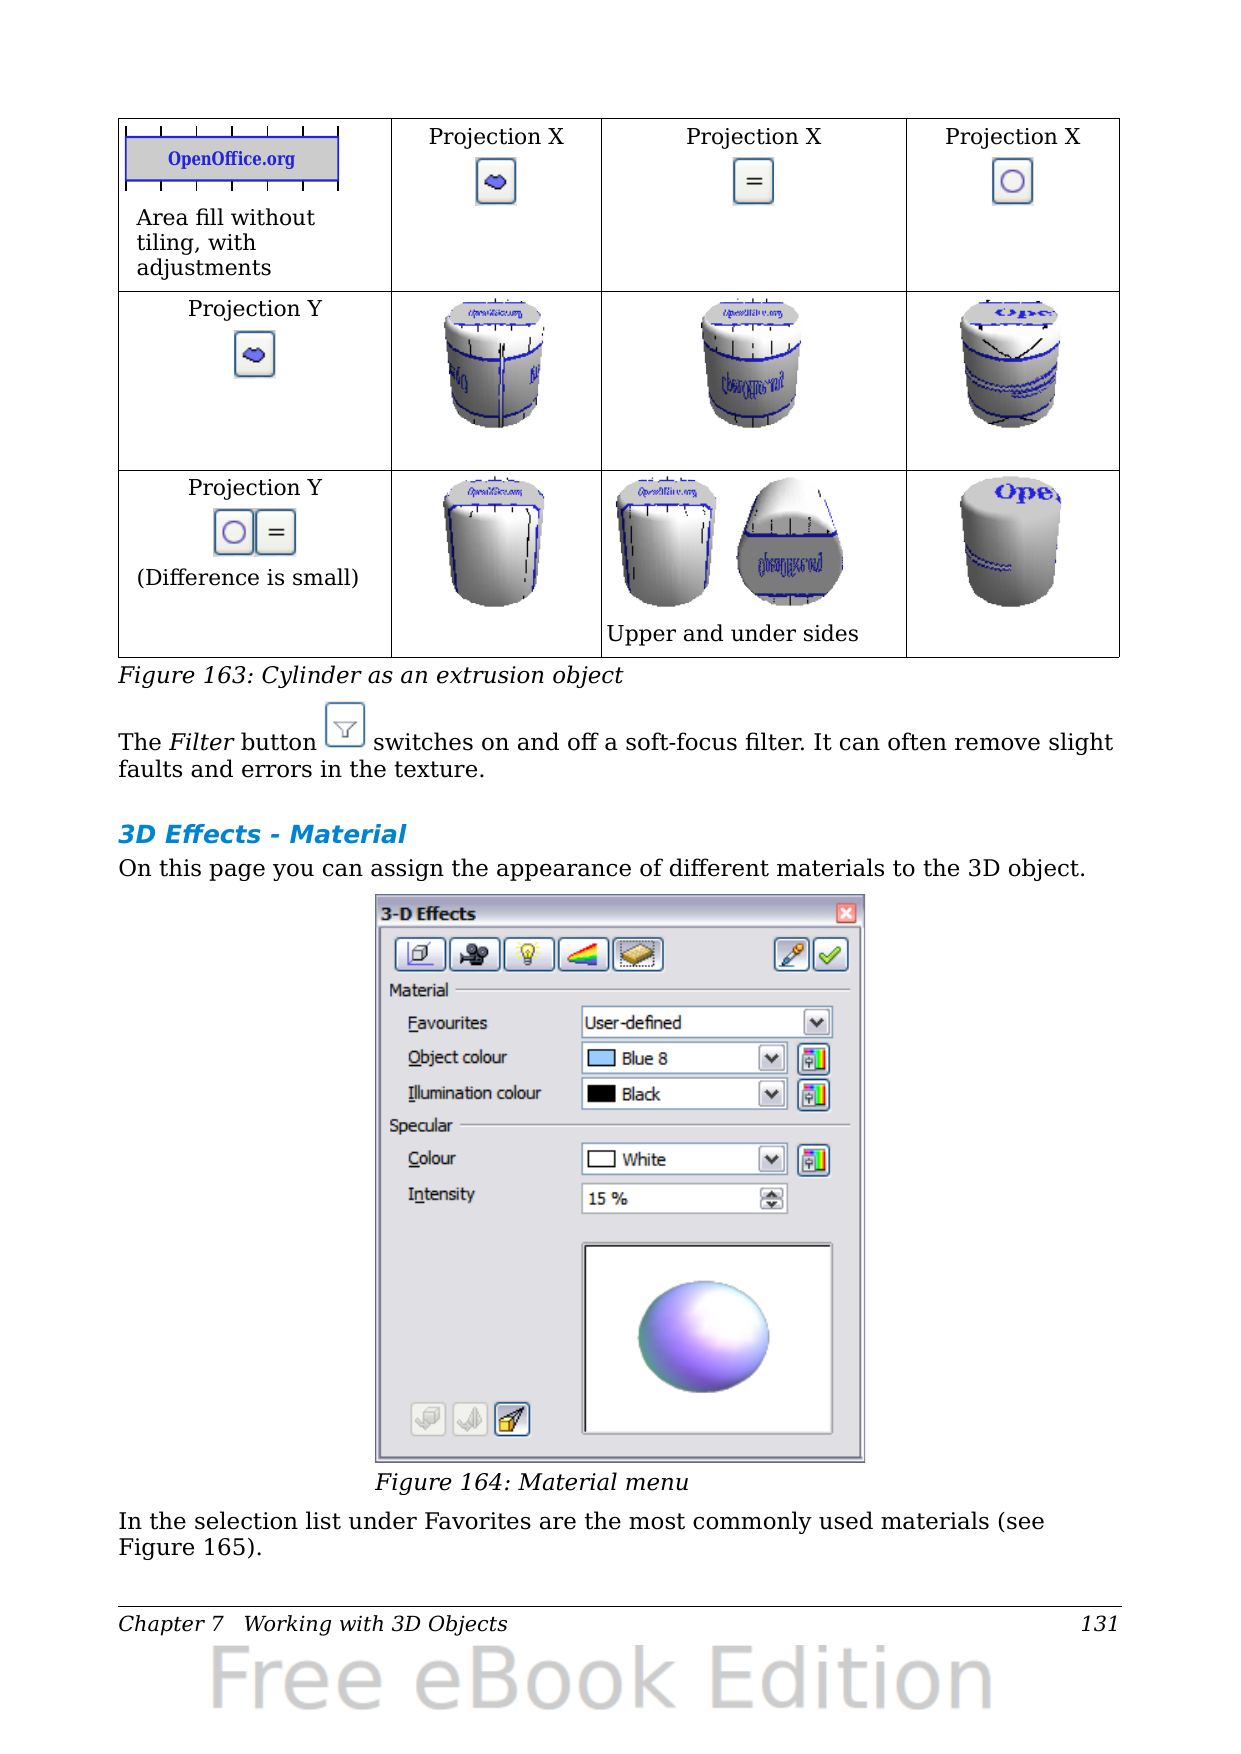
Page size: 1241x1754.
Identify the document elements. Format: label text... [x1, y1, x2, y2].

table_cell [392, 471, 601, 657]
text In the selection list under Favorites are the most commonly used materials (see Figure 165). [118, 1508, 1122, 1561]
subtitle 3D Effects - Material [118, 820, 1122, 849]
table_header Projection X [392, 119, 601, 291]
table_header Projection X [907, 119, 1119, 291]
table_cell [907, 292, 1119, 469]
text Figure 164: Material menu [375, 1469, 865, 1495]
picture [207, 1645, 994, 1713]
text The Filter button switches on and off a soft-focus filter. It can often remove slight faults and errors in the texture. [118, 702, 1122, 783]
table_header Area fill without tiling, with adjustments [119, 119, 391, 291]
table_cell [602, 292, 906, 469]
table_cell Projection Y [119, 292, 391, 469]
table_cell [392, 292, 601, 469]
picture [375, 894, 866, 1463]
table_cell [907, 471, 1119, 657]
text Figure 163: Cylinder as an extrusion object [118, 663, 1119, 689]
table_cell Upper and under sides [602, 471, 906, 657]
table_header Projection X [602, 119, 906, 291]
text On this page you can assign the appearance of different materials to the 3D object. [118, 856, 1122, 882]
table_cell Projection Y (Difference is small) [119, 471, 391, 657]
